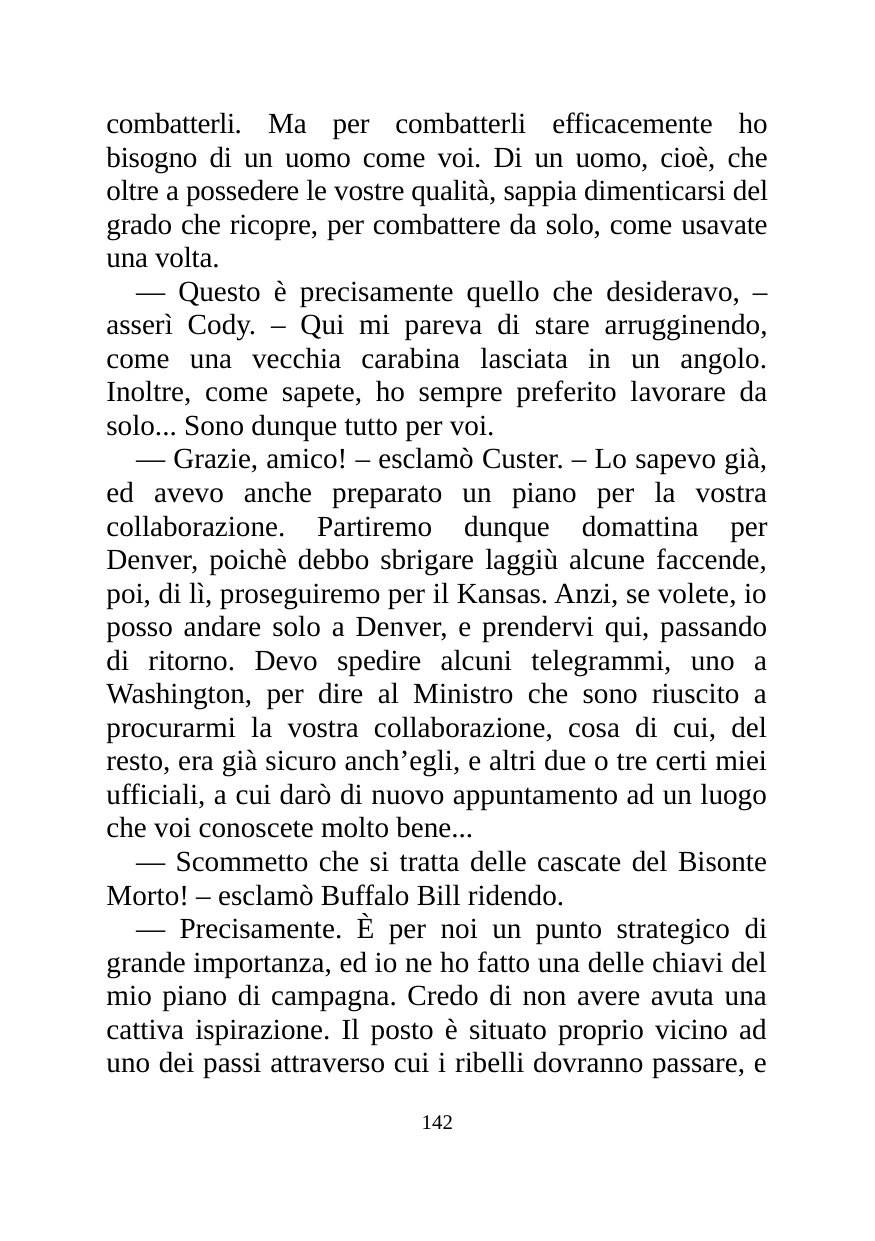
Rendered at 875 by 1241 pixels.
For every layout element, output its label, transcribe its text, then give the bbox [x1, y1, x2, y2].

text combatterli. Ma per combatterli efficacemente ho bisogno di un uomo come voi. Di un uomo, cioè, che oltre a possedere le vostre qualità, sappia dimenticarsi del grado che ricopre, per combattere da solo, come usavate una volta. [106, 106, 768, 274]
text — Questo è precisamente quello che desideravo, – asserì Cody. – Qui mi pareva di stare arrugginendo, come una vecchia carabina lasciata in un angolo. Inoltre, come sapete, ho sempre preferito lavorare da solo... Sono dunque tutto per voi. [106, 274, 768, 442]
text — Scommetto che si tratta delle cascate del Bisonte Morto! – esclamò Buffalo Bill ridendo. [106, 844, 768, 911]
text — Precisamente. È per noi un punto strategico di grande importanza, ed io ne ho fatto una delle chiavi del mio piano di campagna. Credo di non avere avuta una cattiva ispirazione. Il posto è situato proprio vicino ad uno dei passi attraverso cui i ribelli dovranno passare, e [106, 911, 768, 1079]
text — Grazie, amico! – esclamò Custer. – Lo sapevo già, ed avevo anche preparato un piano per la vostra collaborazione. Partiremo dunque domattina per Denver, poichè debbo sbrigare laggiù alcune faccende, poi, di lì, proseguiremo per il Kansas. Anzi, se volete, io posso andare solo a Denver, e prendervi qui, passando di ritorno. Devo spedire alcuni telegrammi, uno a Washington, per dire al Ministro che sono riuscito a procurarmi la vostra collaborazione, cosa di cui, del resto, era già sicuro anch’egli, e altri due o tre certi miei ufficiali, a cui darò di nuovo appuntamento ad un luogo che voi conoscete molto bene... [106, 442, 768, 844]
